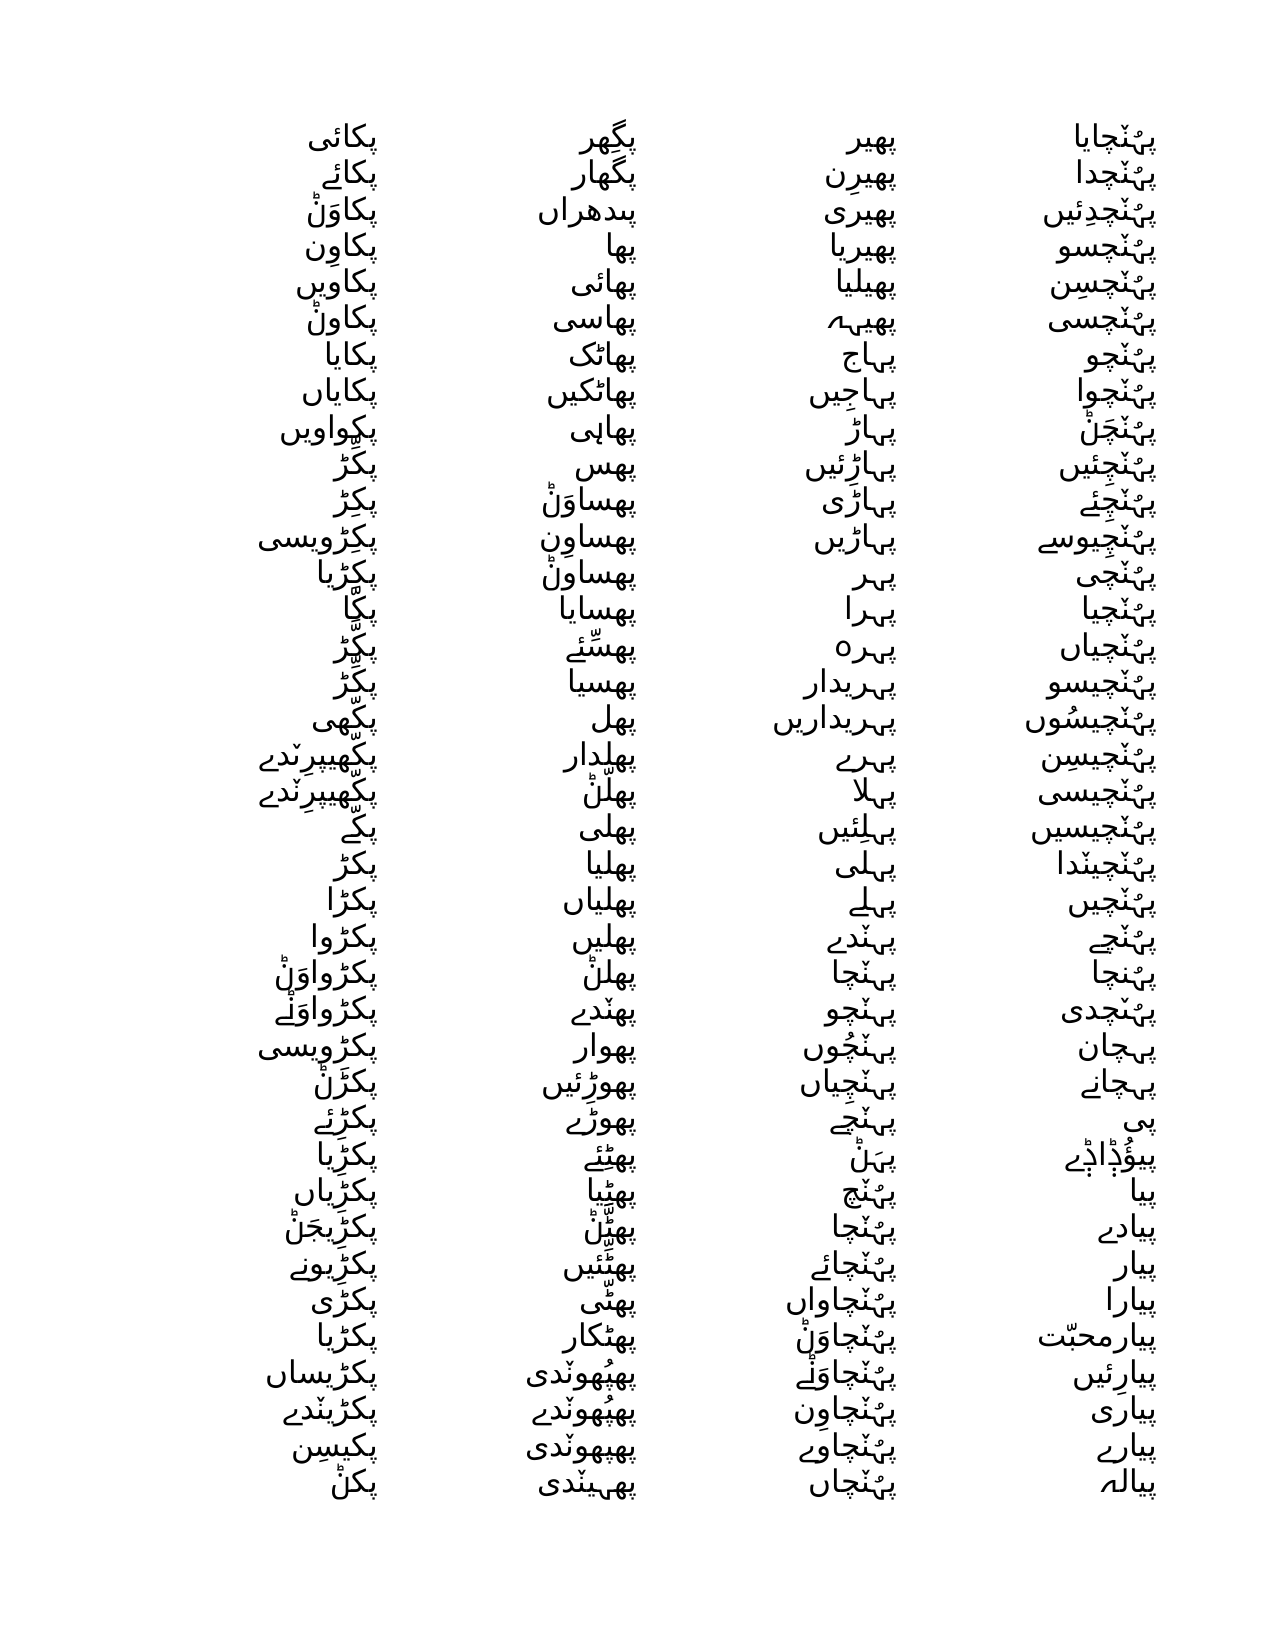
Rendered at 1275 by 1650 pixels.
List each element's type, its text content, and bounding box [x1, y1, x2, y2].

text پہریدار [637, 663, 897, 700]
text پکڑی [118, 1281, 378, 1318]
text پھسایا [378, 591, 637, 627]
text پہُنٚچَݨ [897, 409, 1157, 445]
text پکڑیا [118, 1318, 378, 1354]
text پہُنٚچیں [897, 882, 1157, 918]
text پھساوَݨ [378, 482, 637, 518]
text پہُنٚچاواں [637, 1281, 897, 1318]
text پہنٚچُوں [637, 1027, 897, 1063]
text پکاویں [118, 263, 378, 300]
text پھیرِن [637, 154, 897, 191]
text پکڑِیا [118, 1136, 378, 1172]
text پکڑِیونے [118, 1245, 378, 1281]
text پھاٹکیں [378, 373, 637, 409]
text پھلی [378, 809, 637, 845]
text پھلیں [378, 918, 637, 954]
text پہُنٚچِیوسے [897, 518, 1157, 554]
text پیادے [897, 1209, 1157, 1245]
text پہُنٚچو [897, 336, 1157, 373]
text پکݨ [118, 1463, 378, 1499]
text پگھار [378, 154, 637, 191]
text پہرہ [637, 627, 897, 663]
text پہُنٚچیسو [897, 663, 1157, 700]
text پہُنٚچاوے [637, 1427, 897, 1463]
text پکائے [118, 154, 378, 191]
text پھاہی [378, 409, 637, 445]
text پکِڑیا [118, 554, 378, 591]
text پیار [897, 1245, 1157, 1281]
text پہُنٚچیاں [897, 627, 1157, 663]
text پکڑِیجَݨ [118, 1209, 378, 1245]
text پکڑواوَݨ [118, 954, 378, 991]
text پہنٚچے [637, 1100, 897, 1136]
text پکڑِئے [118, 1100, 378, 1136]
text پہُنٚچِئیں [897, 445, 1157, 482]
text پھسِّئے [378, 627, 637, 663]
text پھٹِیا [378, 1172, 637, 1209]
text پہچان [897, 1027, 1157, 1063]
text پہُنٚچیسی [897, 772, 1157, 809]
text پیارے [897, 1427, 1157, 1463]
text پہچانے [897, 1063, 1157, 1100]
text پہُنٚچیسِن [897, 736, 1157, 772]
text پہُنٚچاوَݨ [637, 1318, 897, 1354]
text پہُنٚچدا [897, 154, 1157, 191]
text پکاوَݨ [118, 191, 378, 227]
text پکاوݨ [118, 300, 378, 336]
text پہنٚچا [637, 954, 897, 991]
text پہلے [637, 882, 897, 918]
text پھساوݨ [378, 554, 637, 591]
text پہاڑ [637, 409, 897, 445]
text پہر [637, 554, 897, 591]
text پھاسی [378, 300, 637, 336]
text پھوار [378, 1027, 637, 1063]
text پیؤُݙاݙے [897, 1136, 1157, 1172]
text پھلیا [378, 845, 637, 882]
text پہاڑِئیں [637, 445, 897, 482]
text پہُنٚچِئے [897, 482, 1157, 518]
text پہُنٚچینٚدا [897, 845, 1157, 882]
text پھسیا [378, 663, 637, 700]
text پکڑِیاں [118, 1172, 378, 1209]
text پیارا [897, 1281, 1157, 1318]
text پھس [378, 445, 637, 482]
text پھٹکار [378, 1318, 637, 1354]
text پکّے [118, 809, 378, 845]
text پھٹَّݨ [378, 1209, 637, 1245]
text پکڑیساں [118, 1354, 378, 1391]
text پکڑَݨ [118, 1063, 378, 1100]
text پہُنٚچیا [897, 591, 1157, 627]
text پھیری [637, 191, 897, 227]
text پھلدار [378, 736, 637, 772]
text پگِھر [378, 118, 637, 154]
text پہاج [637, 336, 897, 373]
text پہنٚچو [637, 991, 897, 1027]
text پکاوِن [118, 227, 378, 263]
text پہاجِیں [637, 373, 897, 409]
text پہُنٚچایا [897, 118, 1157, 154]
text پکّا [118, 591, 378, 627]
text پہُنٚچے [897, 918, 1157, 954]
text پیارِئیں [897, 1354, 1157, 1391]
text پکِڑ [118, 482, 378, 518]
text پہُنٚچاں [637, 1463, 897, 1499]
text پھاٹک [378, 336, 637, 373]
text پہُنٚچا [637, 1209, 897, 1245]
text پھٹِّئیں [378, 1245, 637, 1281]
text پہلا [637, 772, 897, 809]
text پیالہ [897, 1463, 1157, 1499]
text پھلّݨ [378, 772, 637, 809]
text پہُنٚچیسیں [897, 809, 1157, 845]
text پھپھونٚدی [378, 1427, 637, 1463]
text پہُنٚچاوَݨے [637, 1354, 897, 1391]
text پکّھی﻿پرِنٚدے [118, 772, 378, 809]
text پیارمحبّت [897, 1318, 1157, 1354]
text پکڑینٚدے [118, 1391, 378, 1427]
text پھوڑے [378, 1100, 637, 1136]
text پھپُھونٚدے [378, 1391, 637, 1427]
text پکڑواوَݨے [118, 991, 378, 1027]
text پکِڑویسی [118, 518, 378, 554]
text پیا [897, 1172, 1157, 1209]
text پہُنٚچسِن [897, 263, 1157, 300]
text پکایاں [118, 373, 378, 409]
text پہُنٚچسو [897, 227, 1157, 263]
text پھٹِئے [378, 1136, 637, 1172]
text پںدھراں [378, 191, 637, 227]
text پھنٚدے [378, 991, 637, 1027]
text پکِّڑ [118, 445, 378, 482]
text پہُنٚچی [897, 554, 1157, 591]
text پھیریا [637, 227, 897, 263]
text پھوڑِئیں [378, 1063, 637, 1100]
text پھل [378, 700, 637, 736]
text پکّھی [118, 700, 378, 736]
text پھیہہ [637, 300, 897, 336]
text پہلِئیں [637, 809, 897, 845]
text پہُںٚچدی [897, 991, 1157, 1027]
text پہنٚچِیاں [637, 1063, 897, 1100]
text پھیر [637, 118, 897, 154]
text پہُنٚچاوِن [637, 1391, 897, 1427]
text پہُنچا [897, 954, 1157, 991]
text پکِّڑ [118, 663, 378, 700]
text پہریداریں [637, 700, 897, 736]
text پکائی [118, 118, 378, 154]
text پہرے [637, 736, 897, 772]
text پکڑویسی [118, 1027, 378, 1063]
text پہُنٚچدِئیں [897, 191, 1157, 227]
text پہُنٚچ [637, 1172, 897, 1209]
text پہُنٚچسی [897, 300, 1157, 336]
text پہلی [637, 845, 897, 882]
text پہُنٚچوا [897, 373, 1157, 409]
text پہنٚدے [637, 918, 897, 954]
text پہَݨ [637, 1136, 897, 1172]
text پکڑوا [118, 918, 378, 954]
text پکَّڑ [118, 627, 378, 663]
text پہاڑی [637, 482, 897, 518]
text پھساوِن [378, 518, 637, 554]
text پھا [378, 227, 637, 263]
text پکواویں [118, 409, 378, 445]
text پھائی [378, 263, 637, 300]
text پکڑا [118, 882, 378, 918]
text پہُنٚچائے [637, 1245, 897, 1281]
text پہاڑیں [637, 518, 897, 554]
text پی [897, 1100, 1157, 1136]
text پیاری [897, 1391, 1157, 1427]
text پکیسِن [118, 1427, 378, 1463]
text پھیلیا [637, 263, 897, 300]
text پہُنٚچیسُوں [897, 700, 1157, 736]
text پھپُھونٚدی [378, 1354, 637, 1391]
text پکایا [118, 336, 378, 373]
text پھٹّی [378, 1281, 637, 1318]
text پکڑ [118, 845, 378, 882]
text پہرا [637, 591, 897, 627]
text پکّھیپرِںٚدے [118, 736, 378, 772]
text پھلݨ [378, 954, 637, 991]
text پھہینٚدی [378, 1463, 637, 1499]
text پھلیاں [378, 882, 637, 918]
